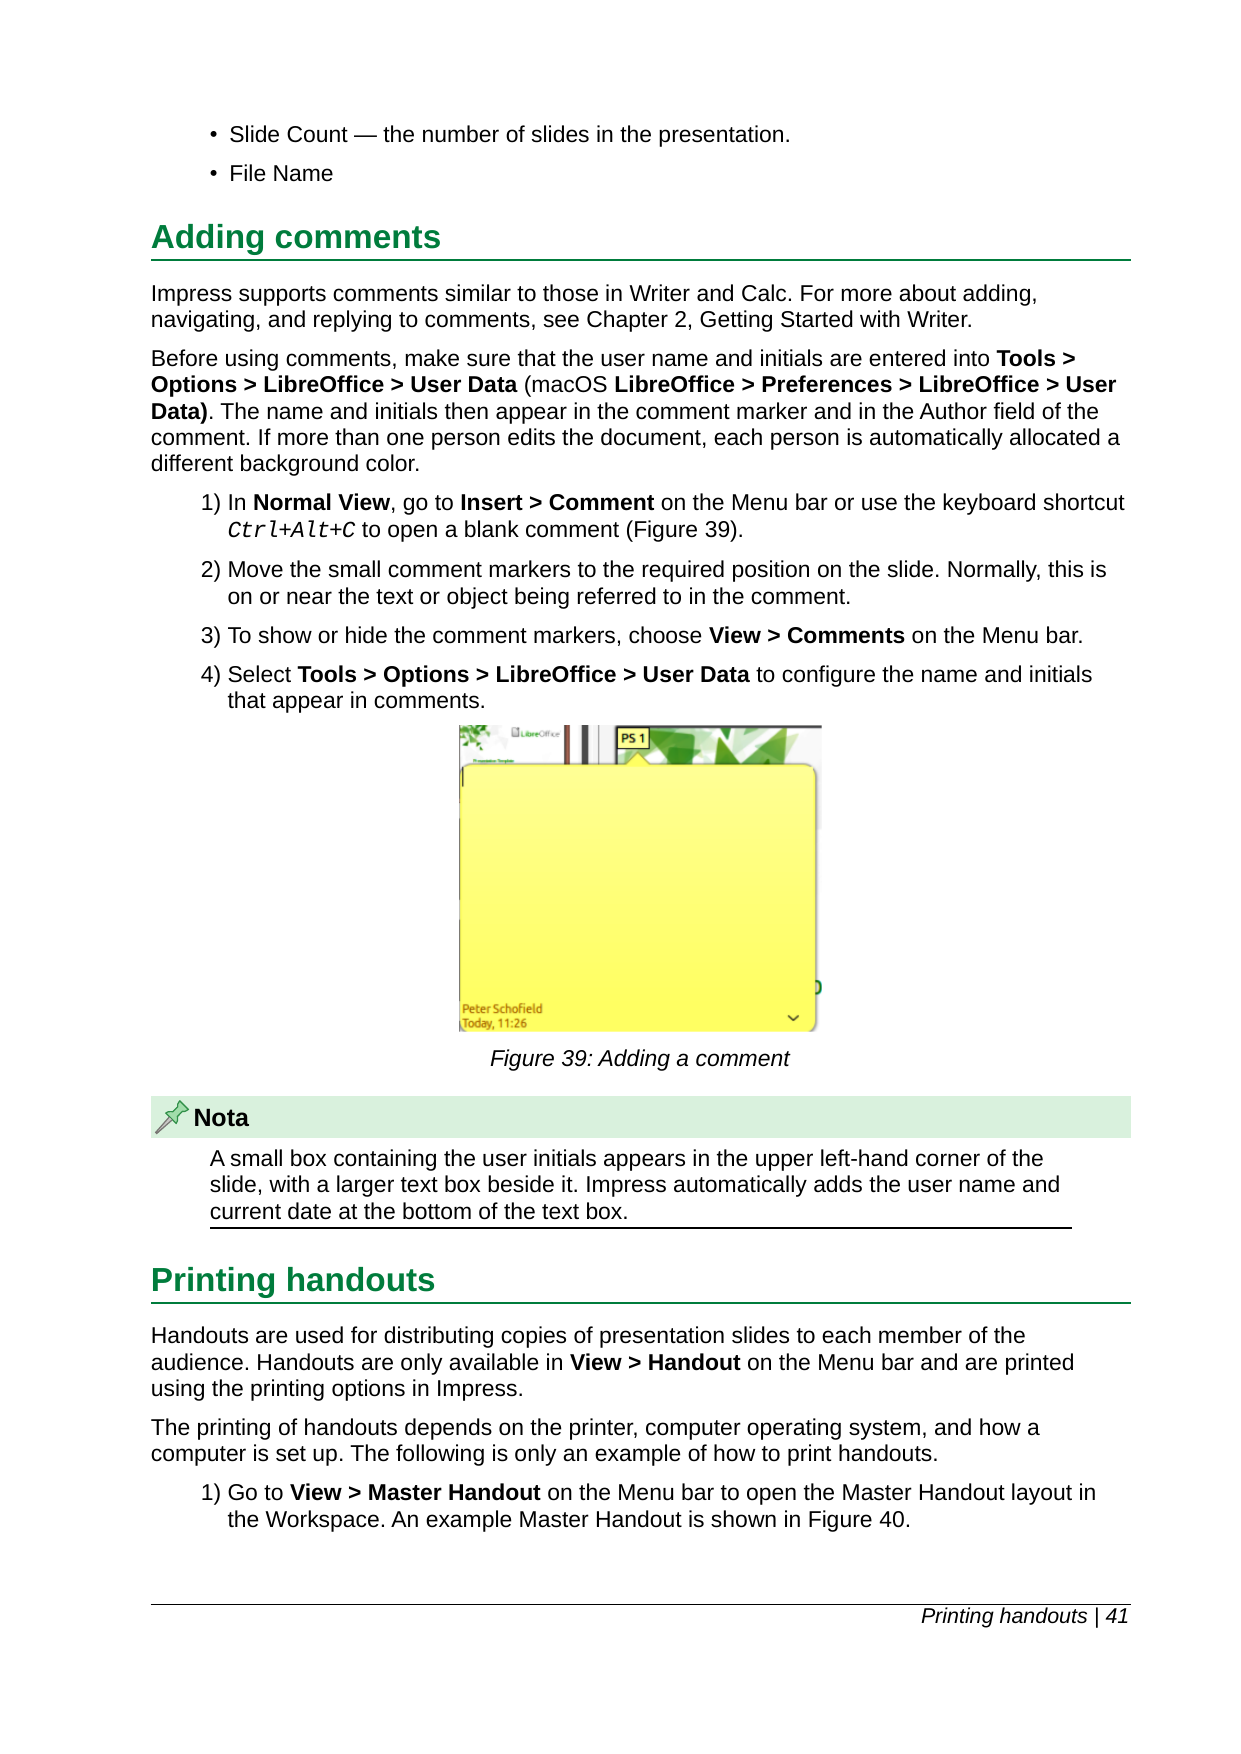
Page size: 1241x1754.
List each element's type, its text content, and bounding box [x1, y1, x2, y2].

subtitle Adding comments [151, 217, 1131, 259]
subtitle Nota [193, 1096, 1131, 1138]
list Go to View > Master Handout on the Menu bar to open the Master Handout layout in the Workspace. An example Master Handout is shown in Figure 40. [227, 1479, 1131, 1532]
text Handouts are used for distributing copies of presentation slides to each member of the audience. Handouts are only available in View > Handout on the Menu bar and are printed using the printing options in Impress. [151, 1322, 1131, 1402]
list Before using comments, make sure that the user name and initials are entered into Tools > Options > LibreOffice > User Data (macOS LibreOffice > Preferences > LibreOffice > User Data). The name and initials then appear in the comment marker and in the Author field of the comment. If more than one person edits the document, each person is automatically allocated a different background color. [151, 345, 1131, 477]
list To show or hide the comment markers, choose View > Comments on the Menu bar. [227, 622, 1131, 648]
list File Name [209, 160, 1131, 186]
subtitle Printing handouts [151, 1260, 1131, 1302]
list Select Tools > Options > LibreOffice > User Data to configure the name and initials that appear in comments. [227, 661, 1131, 713]
picture [459, 725, 823, 1033]
text A small box containing the user initials appears in the upper left-hand corner of the slide, with a larger text box beside it. Impress automatically adds the user name and current date at the bottom of the text box. [209, 1145, 1072, 1229]
list The printing of handouts depends on the printer, computer operating system, and how a computer is set up. The following is only an example of how to print handouts. [151, 1414, 1131, 1467]
list Move the small comment markers to the required position on the slide. Normally, this is on or near the text or object being referred to in the comment. [227, 556, 1131, 609]
list Slide Count — the number of slides in the presentation. [209, 121, 1131, 147]
text Impress supports comments similar to those in Writer and Calc. For more about adding, navigating, and replying to comments, see Chapter 2, Getting Started with Writer. [151, 280, 1131, 332]
text Figure 39: Adding a comment [459, 1044, 822, 1071]
list In Normal View, go to Insert > Comment on the Menu bar or use the keyboard shortcut Ctrl+Alt+C to open a blank comment (Figure 39). [227, 489, 1131, 544]
